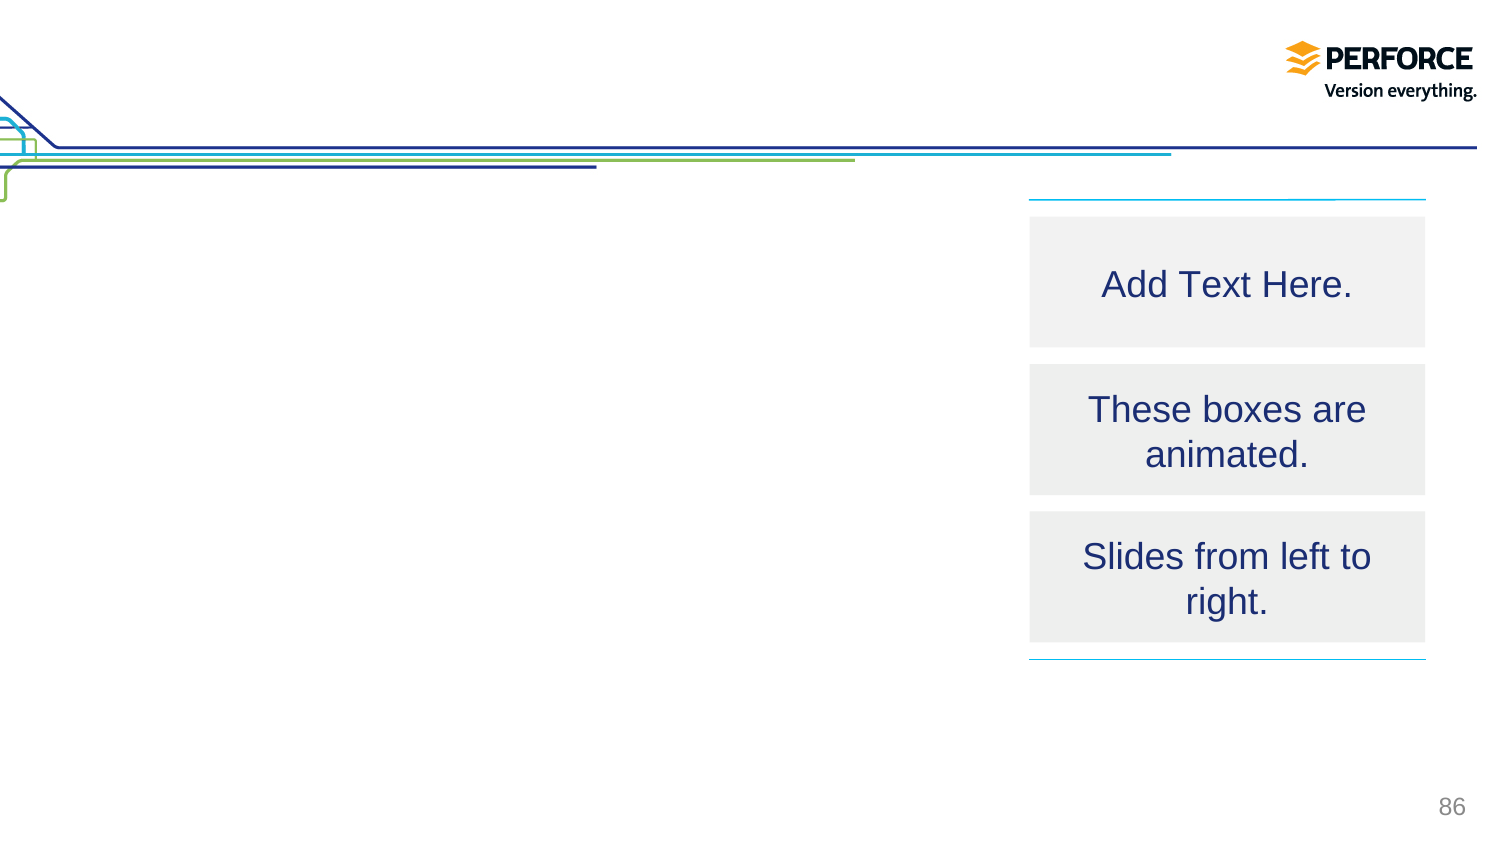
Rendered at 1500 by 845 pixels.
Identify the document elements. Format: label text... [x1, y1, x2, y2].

text_box Slides from left to right. [1029, 511, 1426, 643]
text_box Add Text Here. [1029, 216, 1426, 348]
text_box [1131, 782, 1482, 828]
text_box These boxes are animated. [1029, 364, 1426, 496]
picture [0, 0, 1500, 845]
